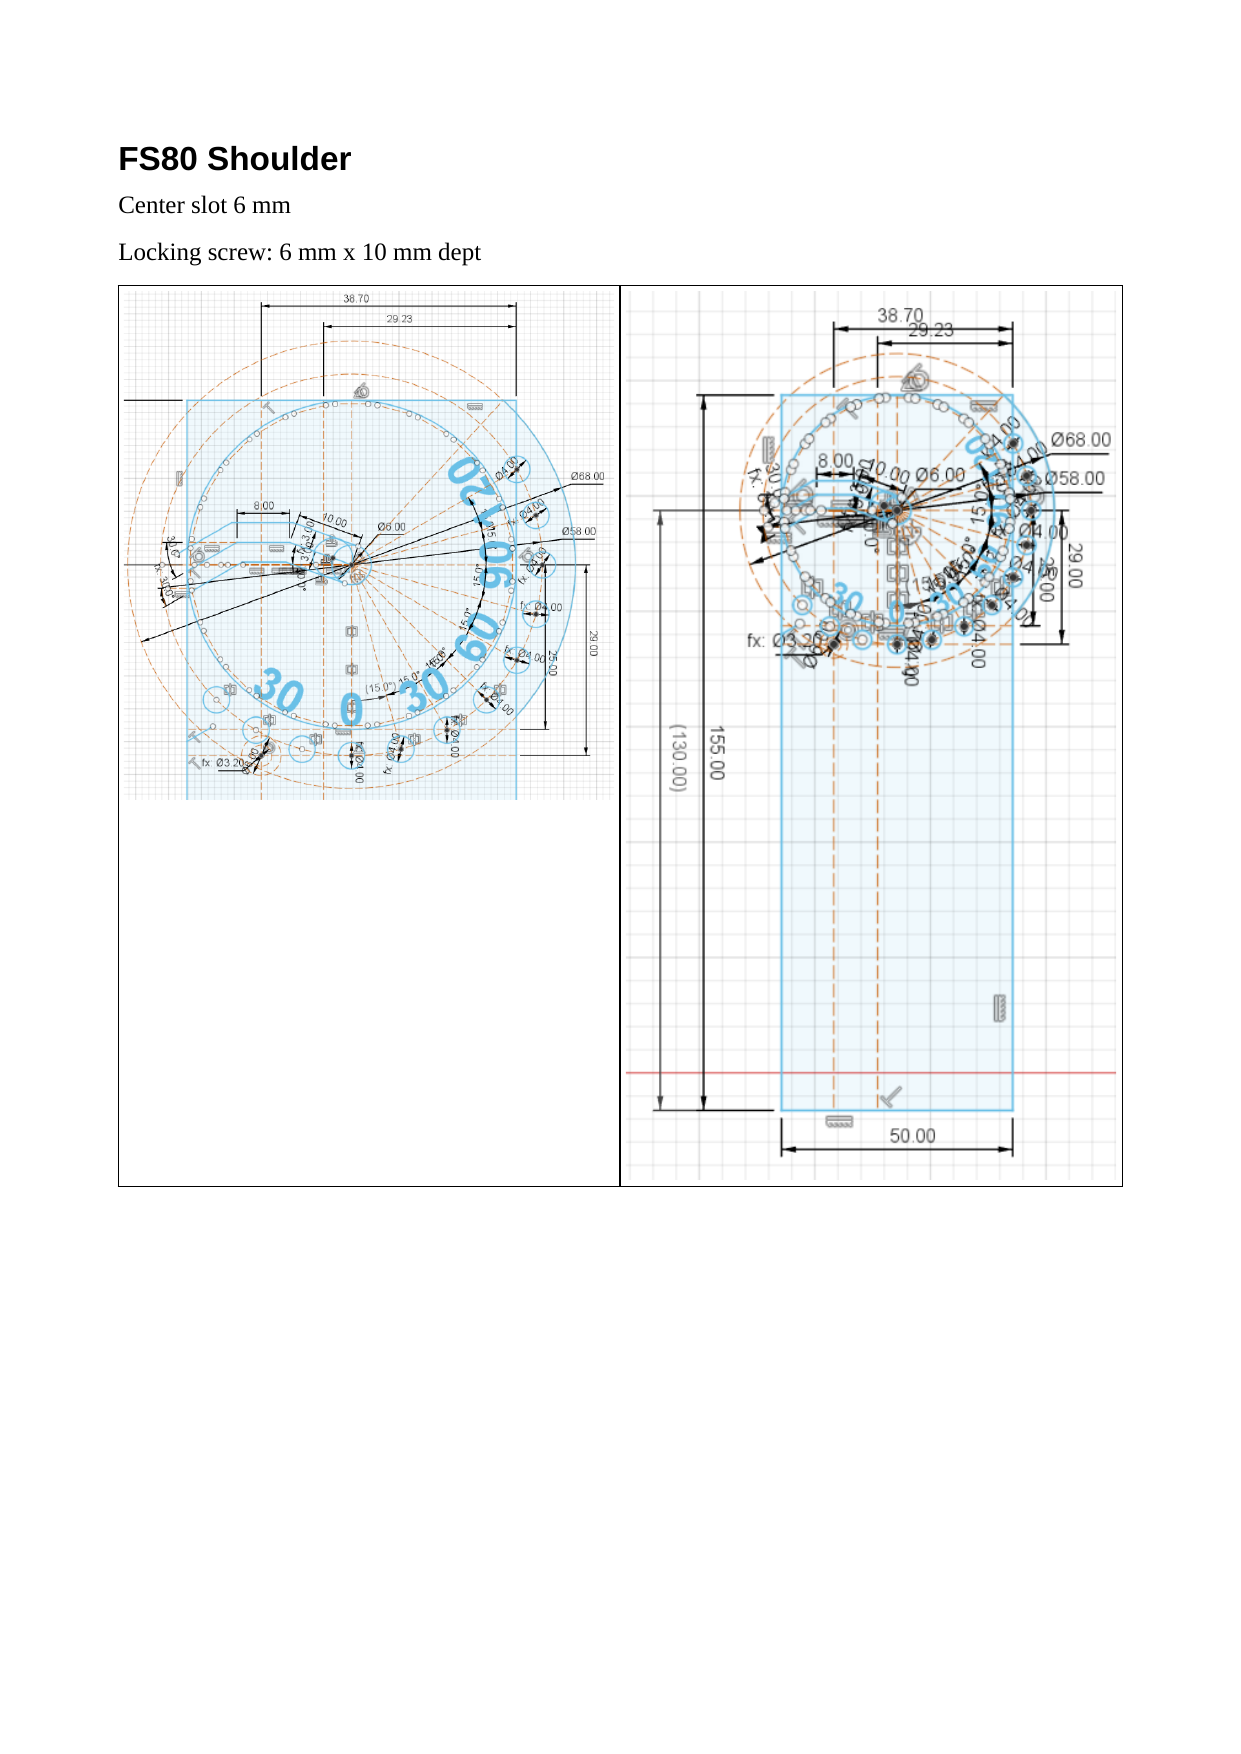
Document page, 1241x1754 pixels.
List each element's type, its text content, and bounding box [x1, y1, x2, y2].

subtitle FS80 Shoulder [118, 139, 1122, 177]
text Locking screw: 6 mm x 10 mm dept [118, 237, 1122, 266]
picture [625, 291, 1117, 1180]
table_header [621, 286, 1122, 1186]
picture [123, 291, 615, 800]
table_header [119, 286, 619, 1186]
text Center slot 6 mm [118, 190, 1122, 219]
